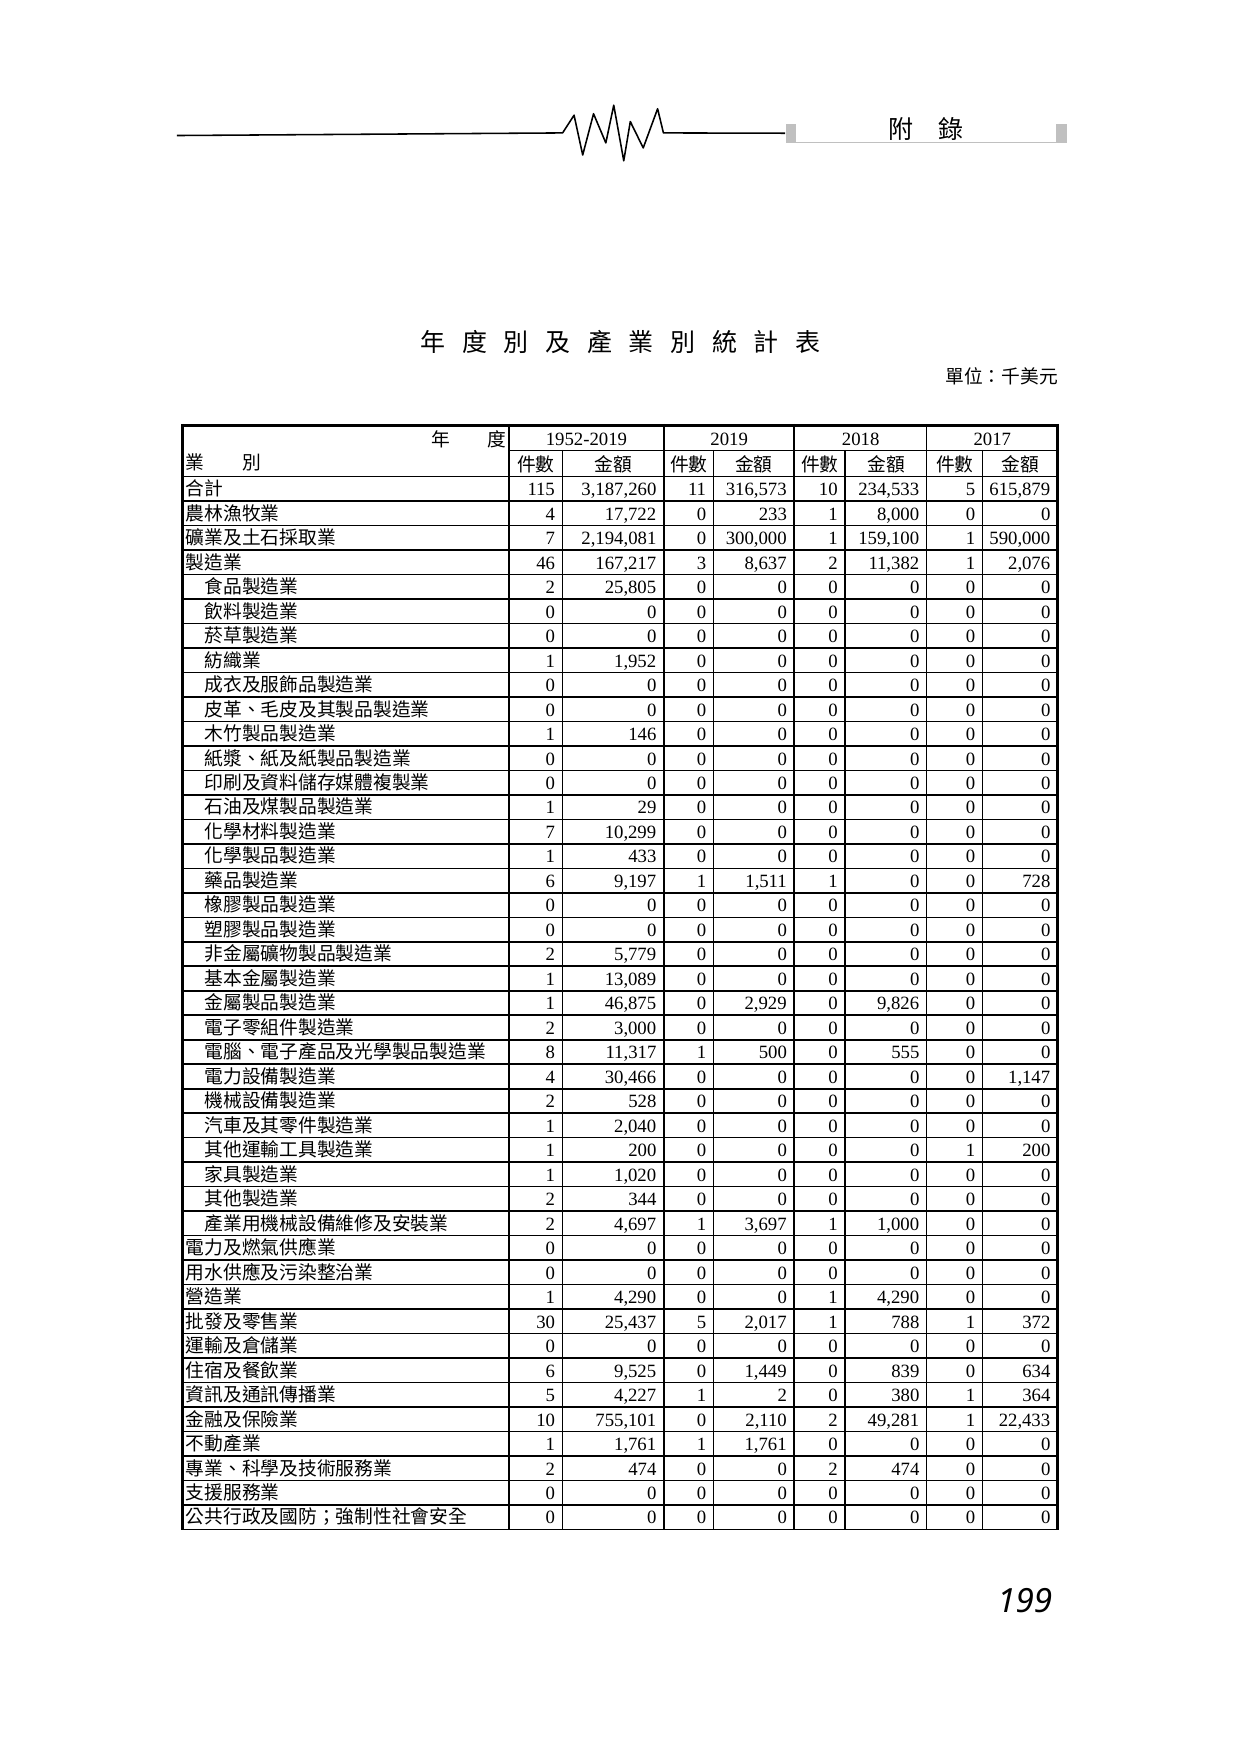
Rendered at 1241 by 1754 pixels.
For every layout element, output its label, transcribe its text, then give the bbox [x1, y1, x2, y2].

table_cell 167,217 [563, 551, 663, 574]
table_cell 0 [563, 624, 663, 647]
table_header 2019 [665, 427, 793, 450]
table_cell 0 [795, 1359, 844, 1382]
table_cell 0 [983, 1432, 1056, 1455]
table_cell 344 [563, 1187, 663, 1210]
table_cell 1 [510, 796, 562, 818]
table_cell 0 [927, 698, 982, 721]
table_cell 0 [665, 575, 713, 598]
table_cell 化學製品製造業 [184, 845, 508, 867]
table_cell 0 [665, 1187, 713, 1210]
table_cell 1,952 [563, 649, 663, 672]
table_cell 0 [846, 869, 926, 892]
table_cell 0 [846, 1506, 926, 1528]
table_cell 0 [927, 869, 982, 892]
table_cell 0 [665, 698, 713, 721]
table_cell 0 [795, 1506, 844, 1528]
table_cell 1 [795, 526, 844, 549]
table_cell 0 [983, 1187, 1056, 1210]
table_cell 0 [795, 894, 844, 916]
table_cell 1,020 [563, 1163, 663, 1186]
table_cell 4 [510, 502, 562, 525]
table_cell 0 [846, 747, 926, 769]
table_cell 1 [927, 551, 982, 574]
table_cell 4 [510, 1065, 562, 1088]
table_cell 7 [510, 820, 562, 843]
table_cell 0 [795, 1065, 844, 1088]
table_cell 5,779 [563, 943, 663, 965]
table_cell 0 [665, 1359, 713, 1382]
table_cell 3 [665, 551, 713, 574]
table_cell 0 [983, 673, 1056, 696]
table_cell 0 [665, 1506, 713, 1528]
table_cell 0 [927, 1212, 982, 1235]
table_header 2018 [795, 427, 926, 450]
table_cell 0 [983, 771, 1056, 794]
table_cell 0 [795, 1236, 844, 1259]
table_cell 6 [510, 1359, 562, 1382]
table_cell 0 [927, 600, 982, 623]
table_cell 1 [665, 1212, 713, 1235]
table_cell 0 [665, 796, 713, 818]
table_cell 營造業 [184, 1285, 508, 1308]
table_cell 0 [983, 722, 1056, 745]
table_cell 0 [983, 845, 1056, 867]
table_cell 0 [846, 624, 926, 647]
table_cell 0 [795, 722, 844, 745]
table_cell 住宿及餐飲業 [184, 1359, 508, 1382]
table_cell 0 [927, 575, 982, 598]
table_cell 0 [846, 1090, 926, 1112]
table_cell 0 [714, 845, 793, 867]
table_cell 0 [665, 1090, 713, 1112]
table_cell 菸草製造業 [184, 624, 508, 647]
table_cell 4,697 [563, 1212, 663, 1235]
table_cell 0 [795, 1383, 844, 1406]
table_cell 0 [927, 1016, 982, 1039]
table_cell 5 [665, 1310, 713, 1333]
table_cell 0 [795, 1163, 844, 1186]
table_cell 0 [927, 1065, 982, 1088]
table_cell 0 [983, 1285, 1056, 1308]
table_cell 1 [927, 1383, 982, 1406]
table_cell 件數 [510, 451, 562, 476]
table_cell 0 [510, 1236, 562, 1259]
table_cell 0 [665, 771, 713, 794]
table_header 2017 [927, 427, 1056, 450]
table_cell 0 [846, 1138, 926, 1161]
table_cell 0 [665, 600, 713, 623]
table_cell 25,437 [563, 1310, 663, 1333]
table_cell 0 [846, 698, 926, 721]
table_cell 0 [795, 1187, 844, 1210]
table_cell 1 [510, 1114, 562, 1137]
table_cell 金額 [846, 451, 926, 476]
table_cell 0 [714, 943, 793, 965]
table_cell 0 [927, 1481, 982, 1504]
table_cell 755,101 [563, 1408, 663, 1431]
table_cell 0 [927, 992, 982, 1014]
table_cell 0 [927, 649, 982, 672]
table_cell 0 [983, 698, 1056, 721]
table_cell 0 [665, 1138, 713, 1161]
table_cell 5 [510, 1383, 562, 1406]
table_cell 528 [563, 1090, 663, 1112]
table_cell 8,637 [714, 551, 793, 574]
table_cell 5 [927, 477, 982, 500]
table_cell 10,299 [563, 820, 663, 843]
table_cell 汽車及其零件製造業 [184, 1114, 508, 1137]
table_cell 380 [846, 1383, 926, 1406]
table_cell 0 [714, 1334, 793, 1357]
table_cell 0 [665, 526, 713, 549]
table_cell 4,227 [563, 1383, 663, 1406]
table_cell 115 [510, 477, 562, 500]
table_cell 0 [795, 698, 844, 721]
table_cell 10 [510, 1408, 562, 1431]
table_cell 0 [714, 1114, 793, 1137]
table_cell 其他製造業 [184, 1187, 508, 1210]
table_cell 0 [563, 894, 663, 916]
table_cell 0 [714, 1090, 793, 1112]
table_cell 0 [795, 845, 844, 867]
table_cell 0 [983, 1457, 1056, 1479]
table_cell 2 [795, 551, 844, 574]
table_cell 0 [510, 698, 562, 721]
table_cell 1 [510, 1285, 562, 1308]
table_cell 0 [846, 1481, 926, 1504]
table_cell 0 [846, 722, 926, 745]
table_cell 0 [665, 1016, 713, 1039]
table_cell 0 [846, 673, 926, 696]
table_cell 1 [795, 1285, 844, 1308]
table_cell 農林漁牧業 [184, 502, 508, 525]
table_cell 0 [983, 600, 1056, 623]
table_cell 11,317 [563, 1041, 663, 1063]
table_cell 590,000 [983, 526, 1056, 549]
table_cell 8,000 [846, 502, 926, 525]
table_cell 2 [510, 1187, 562, 1210]
table_cell 0 [846, 1334, 926, 1357]
table_cell 0 [795, 1432, 844, 1455]
table_cell 0 [927, 918, 982, 941]
table_cell 0 [510, 1334, 562, 1357]
table_cell 0 [927, 1334, 982, 1357]
table_cell 372 [983, 1310, 1056, 1333]
table_cell 25,805 [563, 575, 663, 598]
table_cell 0 [795, 771, 844, 794]
table_cell 家具製造業 [184, 1163, 508, 1186]
table_cell 0 [795, 1090, 844, 1112]
table_cell 0 [714, 1285, 793, 1308]
table_cell 非金屬礦物製品製造業 [184, 943, 508, 965]
table_cell 0 [927, 1359, 982, 1382]
table_cell 0 [846, 820, 926, 843]
table_cell 0 [714, 1187, 793, 1210]
table_cell 0 [665, 1334, 713, 1357]
table_cell 364 [983, 1383, 1056, 1406]
table_cell 0 [983, 624, 1056, 647]
table_cell 0 [665, 1457, 713, 1479]
table_cell 金融及保險業 [184, 1408, 508, 1431]
table_cell 234,533 [846, 477, 926, 500]
text 單位：千美元 [183, 361, 1058, 388]
table_cell 1,511 [714, 869, 793, 892]
table_cell 0 [714, 1138, 793, 1161]
table_cell 0 [927, 1041, 982, 1063]
table_cell 石油及煤製品製造業 [184, 796, 508, 818]
table_cell 0 [983, 575, 1056, 598]
table_cell 0 [665, 992, 713, 1014]
table_cell 0 [563, 1481, 663, 1504]
table_cell 0 [983, 820, 1056, 843]
table_cell 塑膠製品製造業 [184, 918, 508, 941]
table_cell 2 [795, 1408, 844, 1431]
table_cell 0 [927, 894, 982, 916]
table_cell 46 [510, 551, 562, 574]
table_cell 皮革、毛皮及其製品製造業 [184, 698, 508, 721]
table_cell 0 [846, 845, 926, 867]
table_cell 0 [510, 747, 562, 769]
table_cell 0 [665, 1114, 713, 1137]
table_cell 公共行政及國防；強制性社會安全 [184, 1506, 508, 1528]
table_cell 474 [563, 1457, 663, 1479]
table_cell 0 [665, 845, 713, 867]
table_cell 30,466 [563, 1065, 663, 1088]
table_cell 1 [665, 1432, 713, 1455]
table_cell 0 [983, 918, 1056, 941]
table_cell 0 [714, 894, 793, 916]
table_cell 0 [563, 600, 663, 623]
table_cell 批發及零售業 [184, 1310, 508, 1333]
table_cell 0 [563, 673, 663, 696]
table_cell 0 [983, 1016, 1056, 1039]
table_cell 9,197 [563, 869, 663, 892]
table_cell 0 [665, 943, 713, 965]
table_cell 46,875 [563, 992, 663, 1014]
table_cell 728 [983, 869, 1056, 892]
table_cell 0 [563, 698, 663, 721]
table_cell 0 [665, 722, 713, 745]
table_cell 1 [795, 1310, 844, 1333]
text 年度別及產業別統計表 [183, 299, 1058, 361]
table_cell 159,100 [846, 526, 926, 549]
table_cell 17,722 [563, 502, 663, 525]
table_cell 1 [510, 845, 562, 867]
table_cell 615,879 [983, 477, 1056, 500]
table_cell 合計 [184, 477, 508, 500]
table_cell 0 [795, 992, 844, 1014]
table_cell 0 [846, 600, 926, 623]
table_cell 7 [510, 526, 562, 549]
table_cell 29 [563, 796, 663, 818]
table_cell 0 [795, 673, 844, 696]
table_cell 0 [665, 894, 713, 916]
table_cell 2 [510, 1016, 562, 1039]
table_cell 0 [510, 600, 562, 623]
table_cell 木竹製品製造業 [184, 722, 508, 745]
table_cell 金屬製品製造業 [184, 992, 508, 1014]
table_cell 9,826 [846, 992, 926, 1014]
table_cell 316,573 [714, 477, 793, 500]
table_cell 0 [665, 649, 713, 672]
table_cell 電腦、電子產品及光學製品製造業 [184, 1041, 508, 1063]
table_cell 3,000 [563, 1016, 663, 1039]
table_cell 0 [983, 967, 1056, 990]
table_cell 0 [795, 600, 844, 623]
table_cell 化學材料製造業 [184, 820, 508, 843]
table_cell 電子零組件製造業 [184, 1016, 508, 1039]
table_cell 474 [846, 1457, 926, 1479]
table_cell 0 [927, 1236, 982, 1259]
table_cell 資訊及通訊傳播業 [184, 1383, 508, 1406]
table_cell 0 [714, 673, 793, 696]
table_cell 300,000 [714, 526, 793, 549]
table_cell 0 [665, 1065, 713, 1088]
table_cell 藥品製造業 [184, 869, 508, 892]
table_cell 2,017 [714, 1310, 793, 1333]
table_cell 1,449 [714, 1359, 793, 1382]
table_cell 0 [714, 649, 793, 672]
table_cell 0 [714, 967, 793, 990]
table_cell 2 [510, 575, 562, 598]
table_cell 3,697 [714, 1212, 793, 1235]
table_cell 0 [795, 918, 844, 941]
table_cell 0 [927, 1163, 982, 1186]
table_cell 6 [510, 869, 562, 892]
table_cell 0 [846, 1187, 926, 1210]
table_cell 機械設備製造業 [184, 1090, 508, 1112]
table_cell 0 [563, 918, 663, 941]
table_cell 0 [795, 1481, 844, 1504]
table_cell 0 [983, 894, 1056, 916]
table_cell 紙漿、紙及紙製品製造業 [184, 747, 508, 769]
table_cell 0 [714, 624, 793, 647]
table_cell 0 [983, 796, 1056, 818]
table_cell 555 [846, 1041, 926, 1063]
table_cell 0 [927, 820, 982, 843]
table_cell 件數 [665, 451, 713, 476]
table_cell 1 [927, 1408, 982, 1431]
table_cell 0 [665, 820, 713, 843]
table_cell 0 [846, 1016, 926, 1039]
table_cell 0 [510, 673, 562, 696]
table_cell 0 [927, 1090, 982, 1112]
table_cell 1 [510, 722, 562, 745]
table_cell 基本金屬製造業 [184, 967, 508, 990]
table_cell 0 [665, 502, 713, 525]
table_cell 0 [927, 502, 982, 525]
table_cell 0 [983, 1090, 1056, 1112]
table_cell 1 [665, 869, 713, 892]
table_cell 0 [927, 624, 982, 647]
table_cell 件數 [927, 451, 982, 476]
table_cell 788 [846, 1310, 926, 1333]
table_cell 0 [714, 1065, 793, 1088]
table_cell 0 [927, 1261, 982, 1284]
table_cell 0 [983, 943, 1056, 965]
table_cell 0 [927, 673, 982, 696]
table_cell 0 [714, 722, 793, 745]
table_cell 11 [665, 477, 713, 500]
table_cell 專業、科學及技術服務業 [184, 1457, 508, 1479]
table_cell 1 [510, 1138, 562, 1161]
table_cell 0 [510, 1481, 562, 1504]
table_cell 2 [714, 1383, 793, 1406]
table_cell 1 [795, 1212, 844, 1235]
table_cell 2,076 [983, 551, 1056, 574]
table_cell 0 [510, 1261, 562, 1284]
table_cell 紡織業 [184, 649, 508, 672]
table_cell 0 [563, 1236, 663, 1259]
table_cell 0 [983, 1261, 1056, 1284]
table_cell 0 [927, 747, 982, 769]
table_cell 0 [714, 1457, 793, 1479]
table_cell 49,281 [846, 1408, 926, 1431]
table_cell 0 [927, 771, 982, 794]
table_cell 0 [983, 747, 1056, 769]
table_cell 金額 [563, 451, 663, 476]
table_cell 0 [846, 1236, 926, 1259]
table_cell 1 [510, 967, 562, 990]
table_cell 2,110 [714, 1408, 793, 1431]
table_cell 2 [510, 943, 562, 965]
table_cell 0 [846, 918, 926, 941]
table_cell 0 [795, 1041, 844, 1063]
table_cell 634 [983, 1359, 1056, 1382]
table_cell 0 [927, 1285, 982, 1308]
table_cell 印刷及資料儲存媒體複製業 [184, 771, 508, 794]
table_cell 0 [983, 1334, 1056, 1357]
table_cell 1 [927, 1310, 982, 1333]
table_cell 0 [563, 1261, 663, 1284]
table_cell 0 [795, 967, 844, 990]
table_cell 支援服務業 [184, 1481, 508, 1504]
table_cell 0 [665, 1481, 713, 1504]
table_cell 2 [510, 1457, 562, 1479]
table_cell 製造業 [184, 551, 508, 574]
table_cell 10 [795, 477, 844, 500]
table_cell 0 [795, 1138, 844, 1161]
table_cell 1 [795, 869, 844, 892]
table_cell 8 [510, 1041, 562, 1063]
table_cell 金額 [983, 451, 1056, 476]
table_cell 1,147 [983, 1065, 1056, 1088]
table_cell 0 [795, 796, 844, 818]
table_cell 433 [563, 845, 663, 867]
table_cell 1 [927, 1138, 982, 1161]
table_cell 3,187,260 [563, 477, 663, 500]
table_cell 0 [665, 918, 713, 941]
table_cell 0 [714, 918, 793, 941]
table_cell 200 [563, 1138, 663, 1161]
table_cell 0 [714, 1506, 793, 1528]
table_cell 礦業及土石採取業 [184, 526, 508, 549]
table_cell 0 [983, 1212, 1056, 1235]
table_cell 0 [795, 820, 844, 843]
table_cell 0 [563, 1334, 663, 1357]
table_cell 0 [795, 1261, 844, 1284]
table_cell 0 [983, 1163, 1056, 1186]
table_cell 0 [714, 1163, 793, 1186]
table_cell 0 [665, 1408, 713, 1431]
table_cell 1 [665, 1383, 713, 1406]
table_cell 0 [927, 722, 982, 745]
table_cell 0 [795, 649, 844, 672]
table_cell 0 [714, 1016, 793, 1039]
table_cell 1,761 [563, 1432, 663, 1455]
table_cell 0 [927, 1187, 982, 1210]
table_cell 13,089 [563, 967, 663, 990]
table_cell 0 [983, 502, 1056, 525]
table_cell 0 [665, 747, 713, 769]
table_cell 1 [795, 502, 844, 525]
table_cell 0 [927, 1432, 982, 1455]
table_cell 0 [846, 1432, 926, 1455]
table_cell 500 [714, 1041, 793, 1063]
table_cell 件數 [795, 451, 844, 476]
table_cell 0 [927, 1506, 982, 1528]
table_cell 2,194,081 [563, 526, 663, 549]
table_cell 0 [665, 1285, 713, 1308]
table_cell 1,000 [846, 1212, 926, 1235]
table_cell 0 [714, 747, 793, 769]
table_cell 1 [510, 649, 562, 672]
table_cell 電力設備製造業 [184, 1065, 508, 1088]
table_cell 0 [665, 1163, 713, 1186]
table_cell 0 [983, 1506, 1056, 1528]
table_cell 0 [983, 649, 1056, 672]
table_cell 0 [563, 771, 663, 794]
table_header 1952-2019 [510, 427, 663, 450]
table_cell 0 [665, 624, 713, 647]
table_cell 0 [983, 992, 1056, 1014]
table_cell 食品製造業 [184, 575, 508, 598]
table_cell 1 [510, 1432, 562, 1455]
table_cell 0 [714, 796, 793, 818]
table_cell 0 [714, 820, 793, 843]
table_cell 2,929 [714, 992, 793, 1014]
table_cell 2,040 [563, 1114, 663, 1137]
table_cell 0 [846, 1261, 926, 1284]
table_cell 0 [846, 943, 926, 965]
table_cell 1 [665, 1041, 713, 1063]
table_cell 0 [714, 600, 793, 623]
table_cell 0 [983, 1114, 1056, 1137]
table_cell 0 [846, 575, 926, 598]
table_cell 146 [563, 722, 663, 745]
table_cell 0 [795, 943, 844, 965]
table_cell 0 [846, 1065, 926, 1088]
table_cell 22,433 [983, 1408, 1056, 1431]
table_cell 0 [927, 796, 982, 818]
table_cell 1 [510, 992, 562, 1014]
table_cell 0 [665, 673, 713, 696]
table_cell 4,290 [846, 1285, 926, 1308]
table_cell 0 [563, 1506, 663, 1528]
table_cell 0 [846, 1114, 926, 1137]
table_cell 0 [665, 967, 713, 990]
table_cell 0 [795, 1016, 844, 1039]
table_cell 839 [846, 1359, 926, 1382]
table_cell 1 [927, 526, 982, 549]
table_cell 0 [510, 624, 562, 647]
table_cell 0 [510, 771, 562, 794]
table_cell 0 [795, 1334, 844, 1357]
table_cell 0 [846, 796, 926, 818]
table_cell 2 [795, 1457, 844, 1479]
table_cell 0 [714, 1261, 793, 1284]
table_cell 4,290 [563, 1285, 663, 1308]
table_cell 0 [665, 1261, 713, 1284]
table_cell 11,382 [846, 551, 926, 574]
table_cell 0 [563, 747, 663, 769]
table_cell 0 [927, 1457, 982, 1479]
table_cell 橡膠製品製造業 [184, 894, 508, 916]
table_cell 0 [510, 894, 562, 916]
table_cell 9,525 [563, 1359, 663, 1382]
table_cell 0 [714, 771, 793, 794]
table_cell 0 [846, 967, 926, 990]
table_cell 運輸及倉儲業 [184, 1334, 508, 1357]
table_cell 成衣及服飾品製造業 [184, 673, 508, 696]
table_cell 飲料製造業 [184, 600, 508, 623]
table_cell 200 [983, 1138, 1056, 1161]
table_cell 0 [846, 771, 926, 794]
table_cell 0 [714, 698, 793, 721]
table_cell 0 [846, 894, 926, 916]
table_cell 0 [927, 845, 982, 867]
table_cell 0 [846, 1163, 926, 1186]
table_cell 0 [665, 1236, 713, 1259]
table_cell 233 [714, 502, 793, 525]
table_cell 0 [795, 624, 844, 647]
table_cell 0 [927, 943, 982, 965]
table_cell 0 [927, 1114, 982, 1137]
table_cell 0 [983, 1481, 1056, 1504]
table_cell 1 [510, 1163, 562, 1186]
table_cell 電力及燃氣供應業 [184, 1236, 508, 1259]
table_cell 30 [510, 1310, 562, 1333]
table_cell 0 [983, 1236, 1056, 1259]
table_cell 2 [510, 1212, 562, 1235]
table_cell 0 [795, 575, 844, 598]
table_cell 0 [714, 1481, 793, 1504]
table_cell 0 [795, 747, 844, 769]
table_cell 金額 [714, 451, 793, 476]
table_cell 0 [983, 1041, 1056, 1063]
table_cell 2 [510, 1090, 562, 1112]
table_cell 0 [714, 1236, 793, 1259]
table_cell 0 [714, 575, 793, 598]
table_cell 0 [846, 649, 926, 672]
table_cell 其他運輸工具製造業 [184, 1138, 508, 1161]
table_cell 不動產業 [184, 1432, 508, 1455]
table_cell 1,761 [714, 1432, 793, 1455]
table_cell 0 [510, 1506, 562, 1528]
table_cell 0 [510, 918, 562, 941]
table_cell 0 [927, 967, 982, 990]
table_cell 0 [795, 1114, 844, 1137]
table_cell 用水供應及污染整治業 [184, 1261, 508, 1284]
table_cell 產業用機械設備維修及安裝業 [184, 1212, 508, 1235]
table_header 年 度 業 別 [184, 427, 508, 476]
